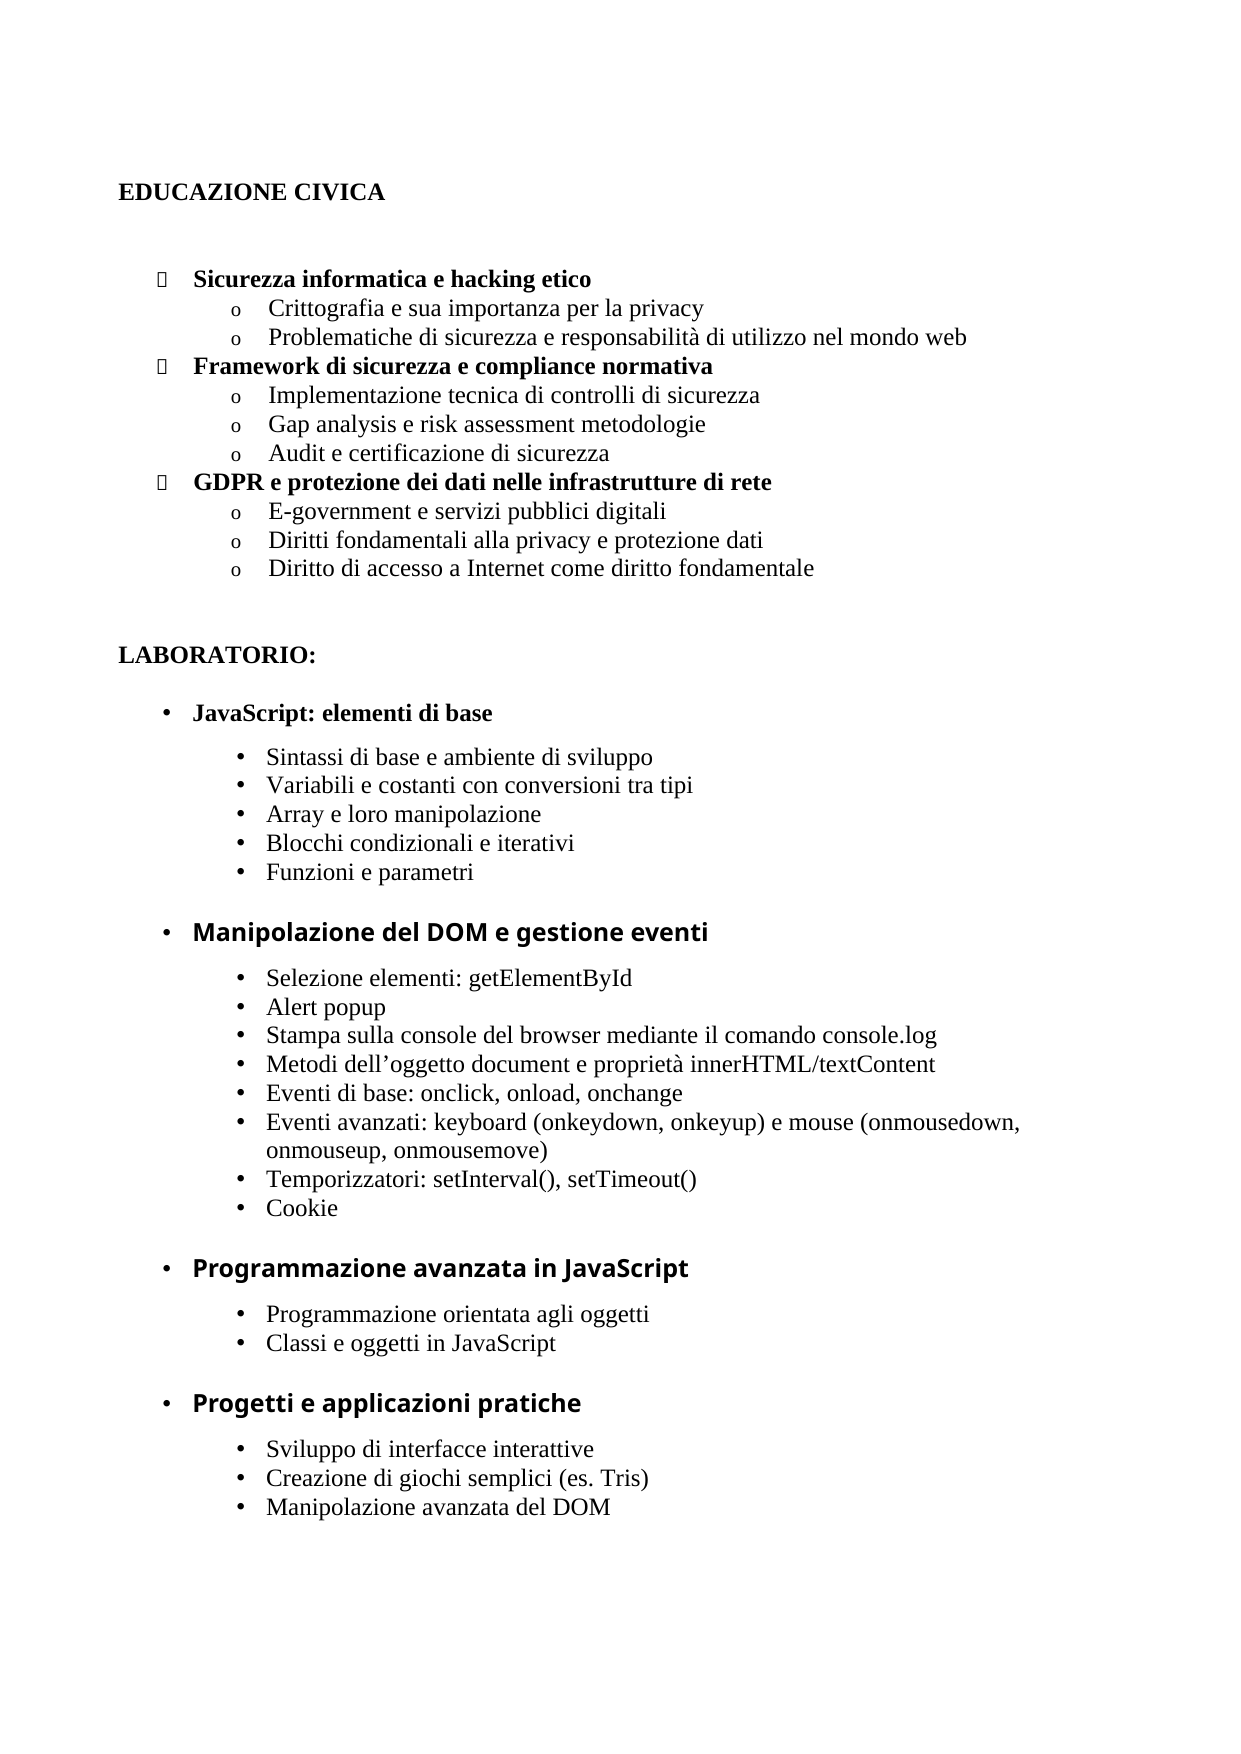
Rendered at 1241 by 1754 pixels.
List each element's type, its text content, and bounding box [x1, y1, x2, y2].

list Programmazione avanzata in JavaScript [162, 1251, 1122, 1284]
list Selezione elementi: getElementById [236, 963, 1122, 992]
list Gap analysis e risk assessment metodologie [231, 409, 1122, 438]
list Variabili e costanti con conversioni tra tipi [236, 771, 1122, 799]
list Diritti fondamentali alla privacy e protezione dati [231, 525, 1122, 553]
list Cookie [236, 1193, 1122, 1222]
subtitle EDUCAZIONE CIVICA [118, 177, 1122, 206]
list Diritto di accesso a Internet come diritto fondamentale [231, 553, 1122, 582]
list Alert popup [236, 992, 1122, 1021]
list Sintassi di base e ambiente di sviluppo [236, 742, 1122, 771]
list JavaScript: elementi di base [162, 698, 1122, 727]
list Manipolazione del DOM e gestione eventi [162, 914, 1122, 948]
subtitle LABORATORIO: [118, 641, 1122, 669]
list Manipolazione avanzata del DOM [236, 1492, 1122, 1520]
list Sviluppo di interfacce interattive [236, 1434, 1122, 1463]
list Progetti e applicazioni pratiche [162, 1385, 1122, 1419]
list Problematiche di sicurezza e responsabilità di utilizzo nel mondo web [231, 322, 1122, 351]
list Funzioni e parametri [236, 857, 1122, 886]
list Eventi di base: onclick, onload, onchange [236, 1078, 1122, 1107]
list Implementazione tecnica di controlli di sicurezza [231, 380, 1122, 409]
list Crittografia e sua importanza per la privacy [231, 293, 1122, 322]
list Sicurezza informatica e hacking etico [156, 264, 1122, 293]
list Stampa sulla console del browser mediante il comando console.log [236, 1021, 1122, 1049]
list Classi e oggetti in JavaScript [236, 1328, 1122, 1357]
list Eventi avanzati: keyboard (onkeydown, onkeyup) e mouse (onmousedown, onmouseup, onmousemove) [236, 1107, 1122, 1164]
list Blocchi condizionali e iterativi [236, 828, 1122, 857]
list Programmazione orientata agli oggetti [236, 1299, 1122, 1328]
list Metodi dell’oggetto document e proprietà innerHTML/textContent [236, 1049, 1122, 1078]
list Audit e certificazione di sicurezza [231, 438, 1122, 467]
list Array e loro manipolazione [236, 799, 1122, 828]
list GDPR e protezione dei dati nelle infrastrutture di rete [156, 467, 1122, 496]
list Framework di sicurezza e compliance normativa [156, 351, 1122, 380]
list Creazione di giochi semplici (es. Tris) [236, 1463, 1122, 1492]
list Temporizzatori: setInterval(), setTimeout() [236, 1164, 1122, 1193]
list E-government e servizi pubblici digitali [231, 496, 1122, 525]
